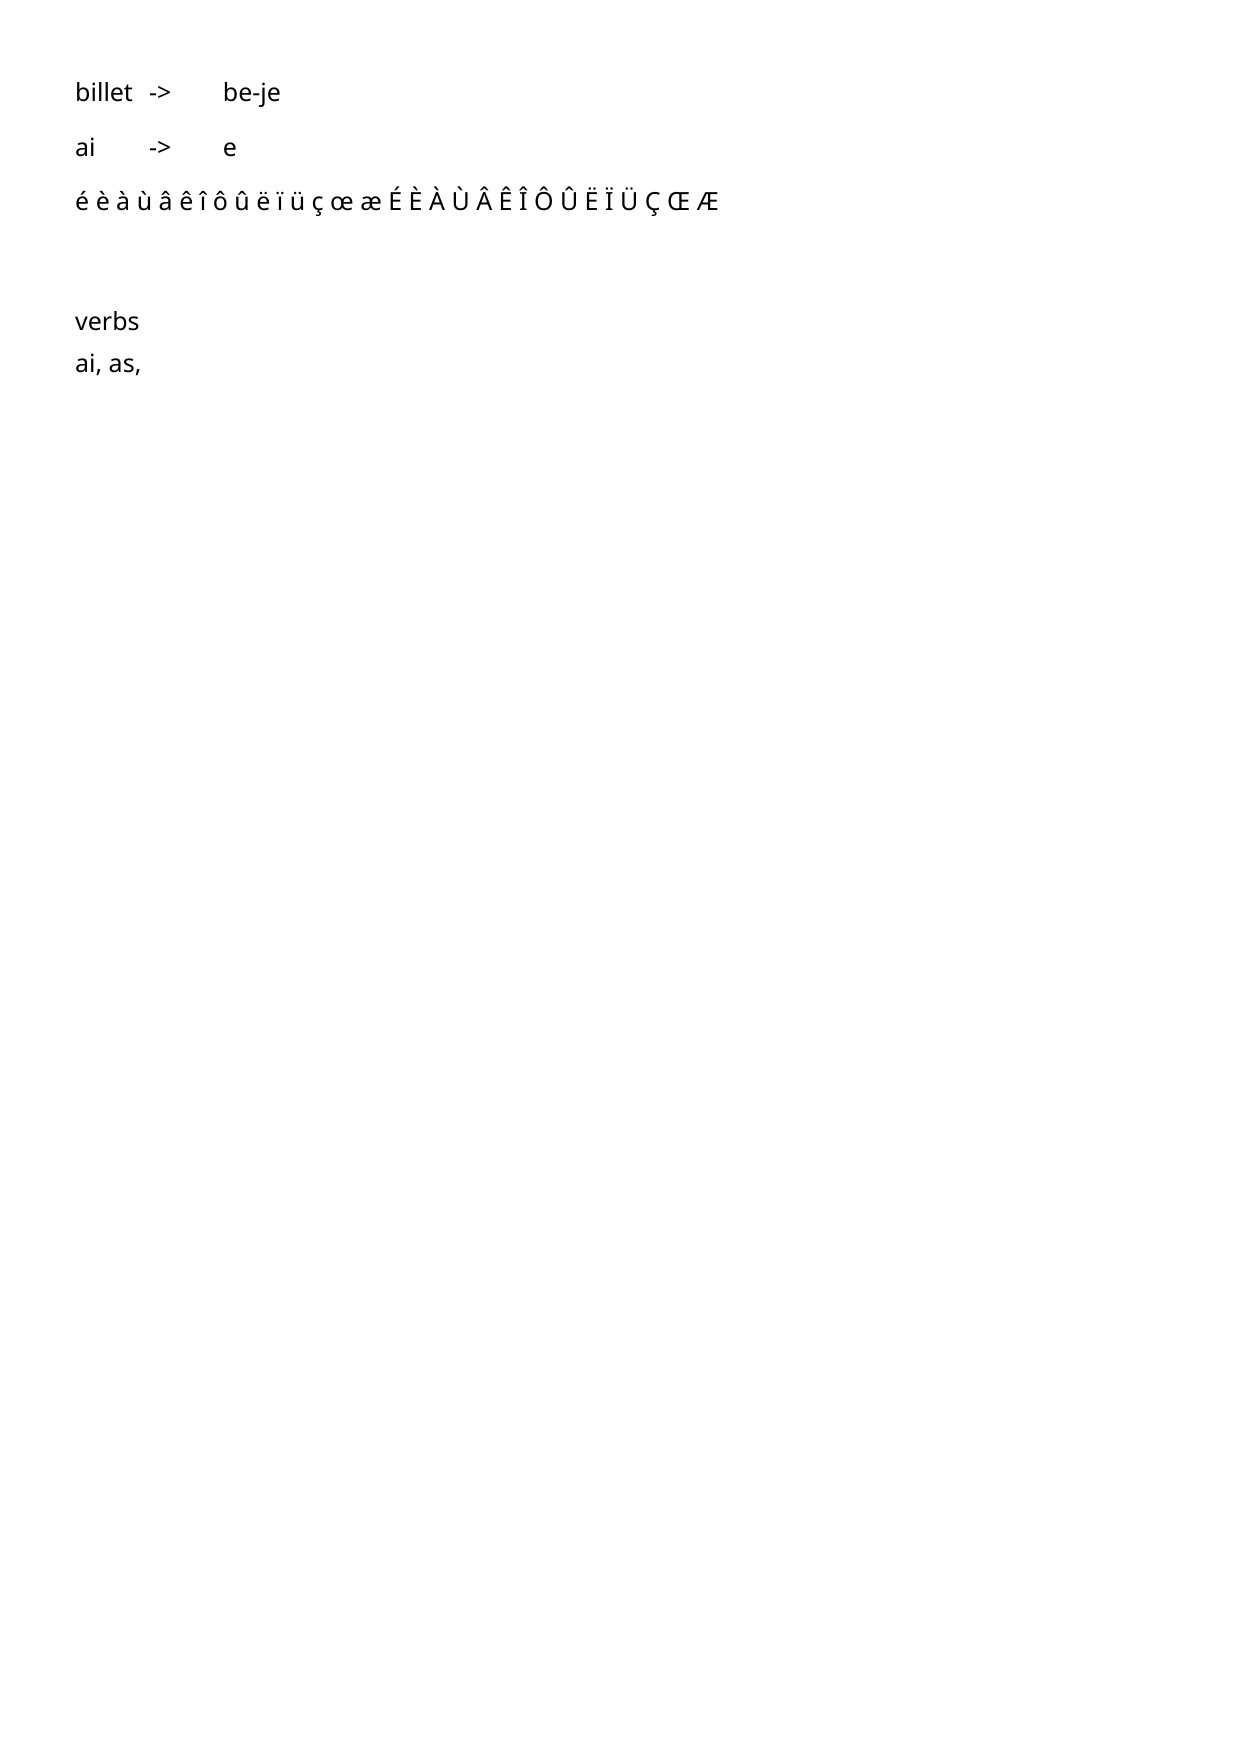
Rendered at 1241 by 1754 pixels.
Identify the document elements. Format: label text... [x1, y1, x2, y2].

text billet -> be-je [75, 75, 1165, 109]
text ai, as, [75, 346, 1165, 380]
text verbs [75, 303, 1165, 337]
text é è à ù â ê î ô û ë ï ü ç œ æ É È À Ù Â Ê Î Ô Û Ë Ï Ü Ç Œ Æ [75, 183, 1165, 217]
text ai -> e [75, 129, 1165, 163]
